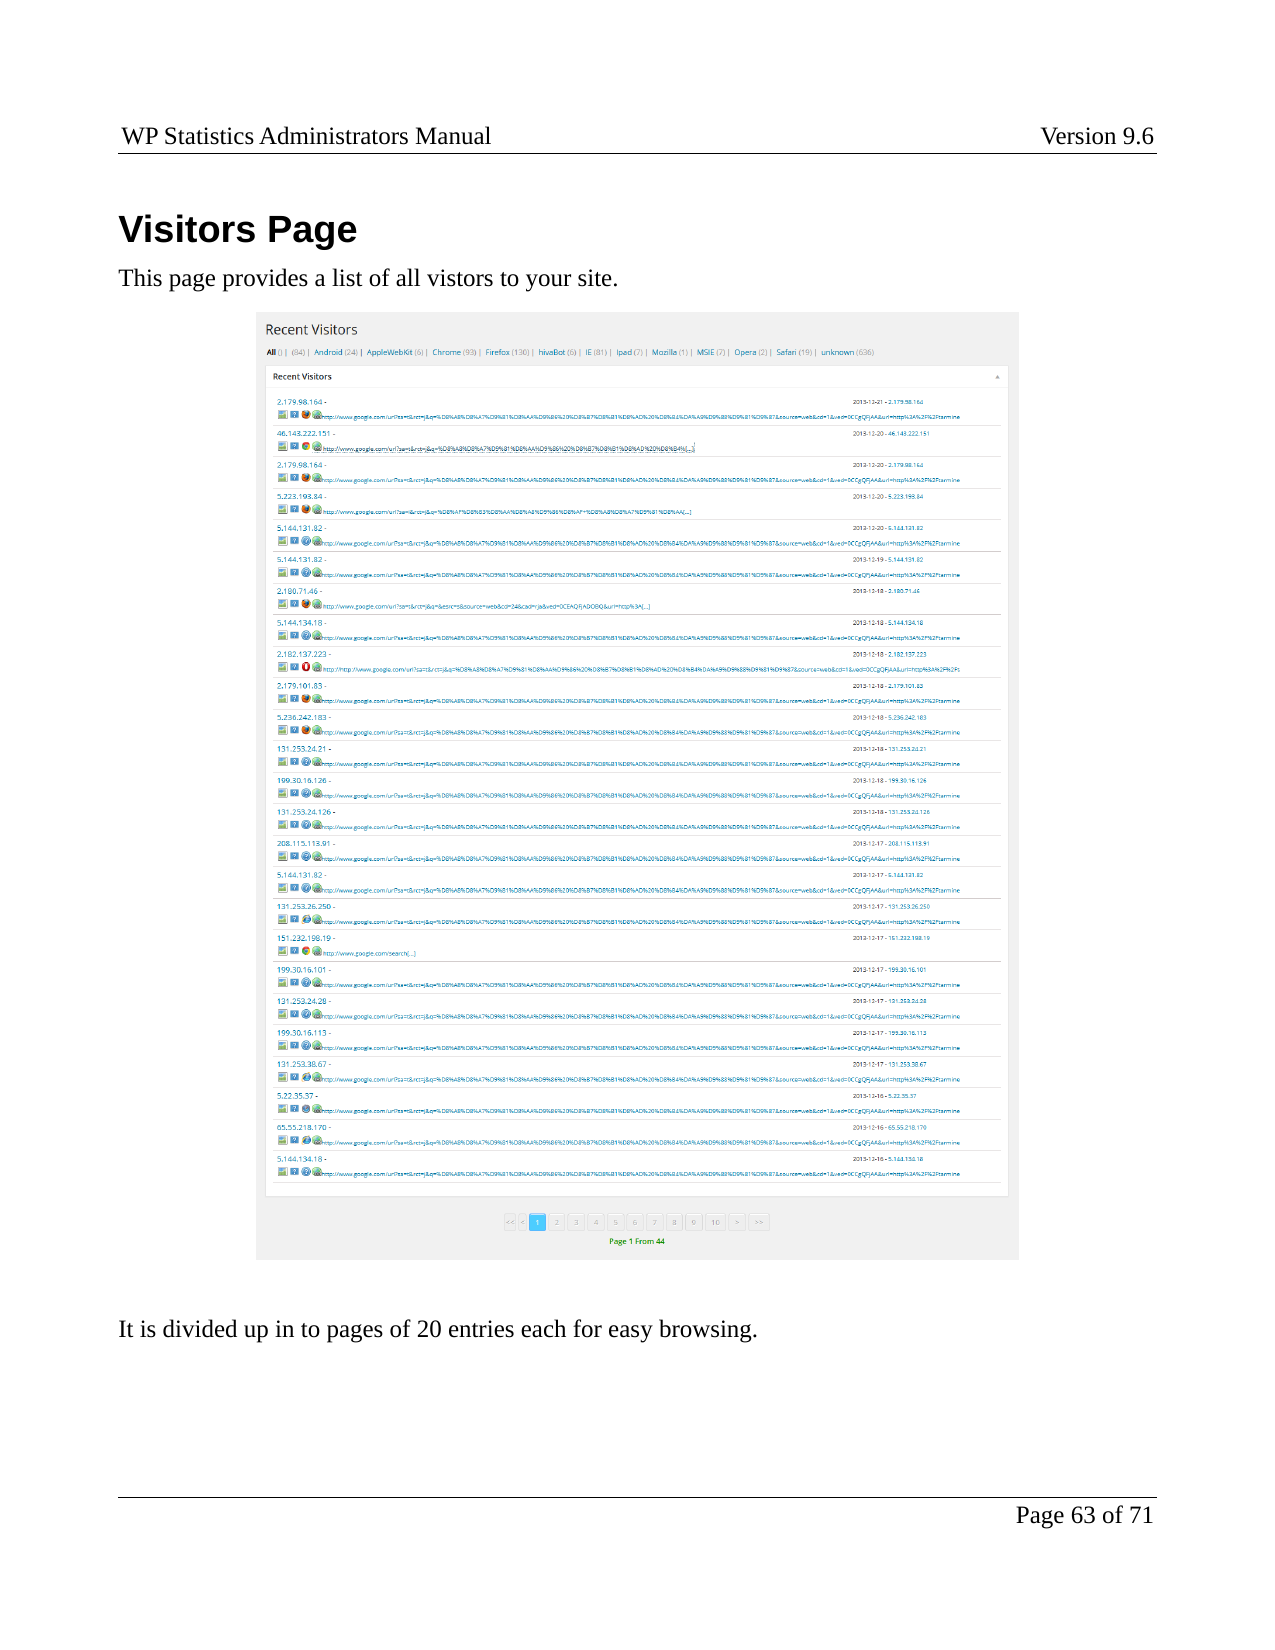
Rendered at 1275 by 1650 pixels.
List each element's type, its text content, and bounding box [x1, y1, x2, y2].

picture [256, 312, 1019, 1260]
subtitle Visitors Page [118, 207, 1157, 251]
text It is divided up in to pages of 20 entries each for easy browsing. [118, 1314, 1157, 1343]
text This page provides a list of all vistors to your site. [118, 263, 1157, 292]
